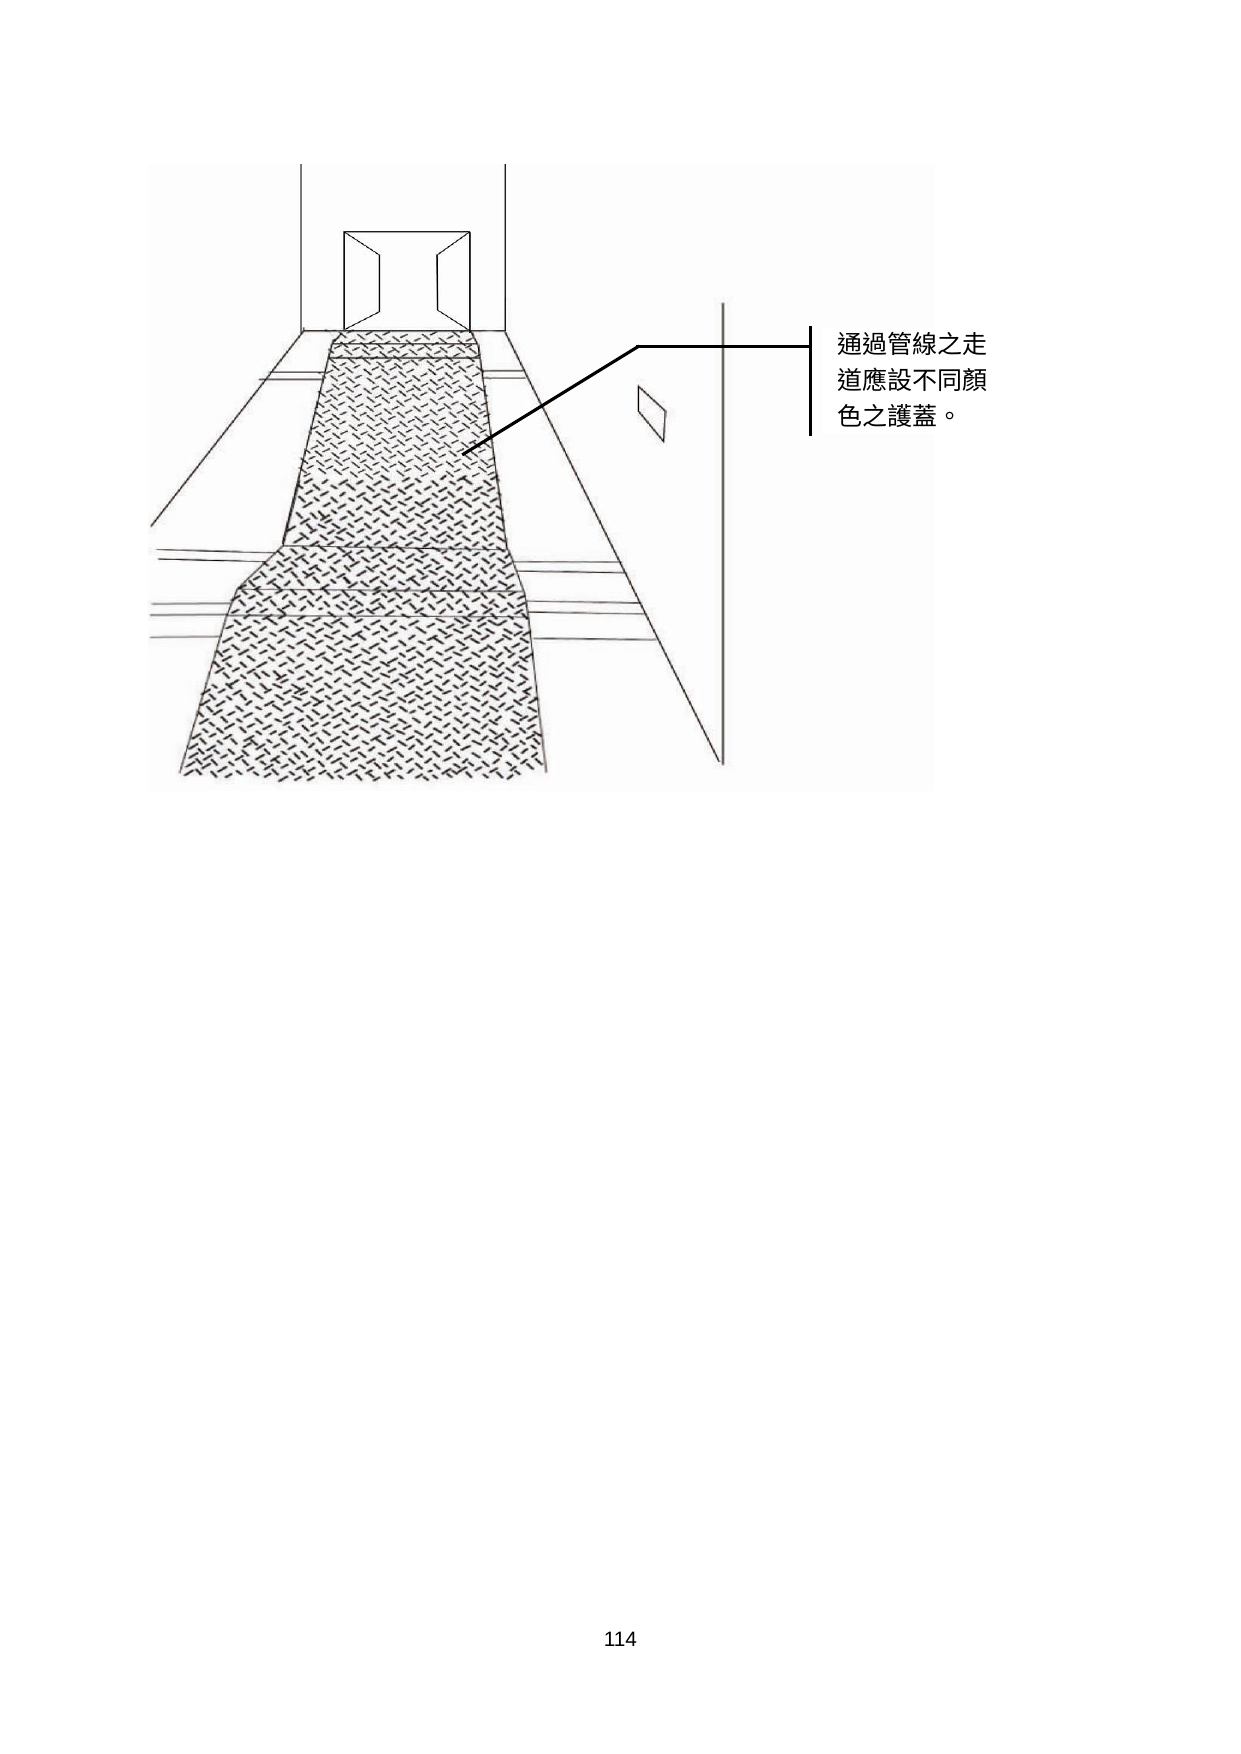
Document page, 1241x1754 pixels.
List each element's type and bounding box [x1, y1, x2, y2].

picture [147, 164, 935, 791]
